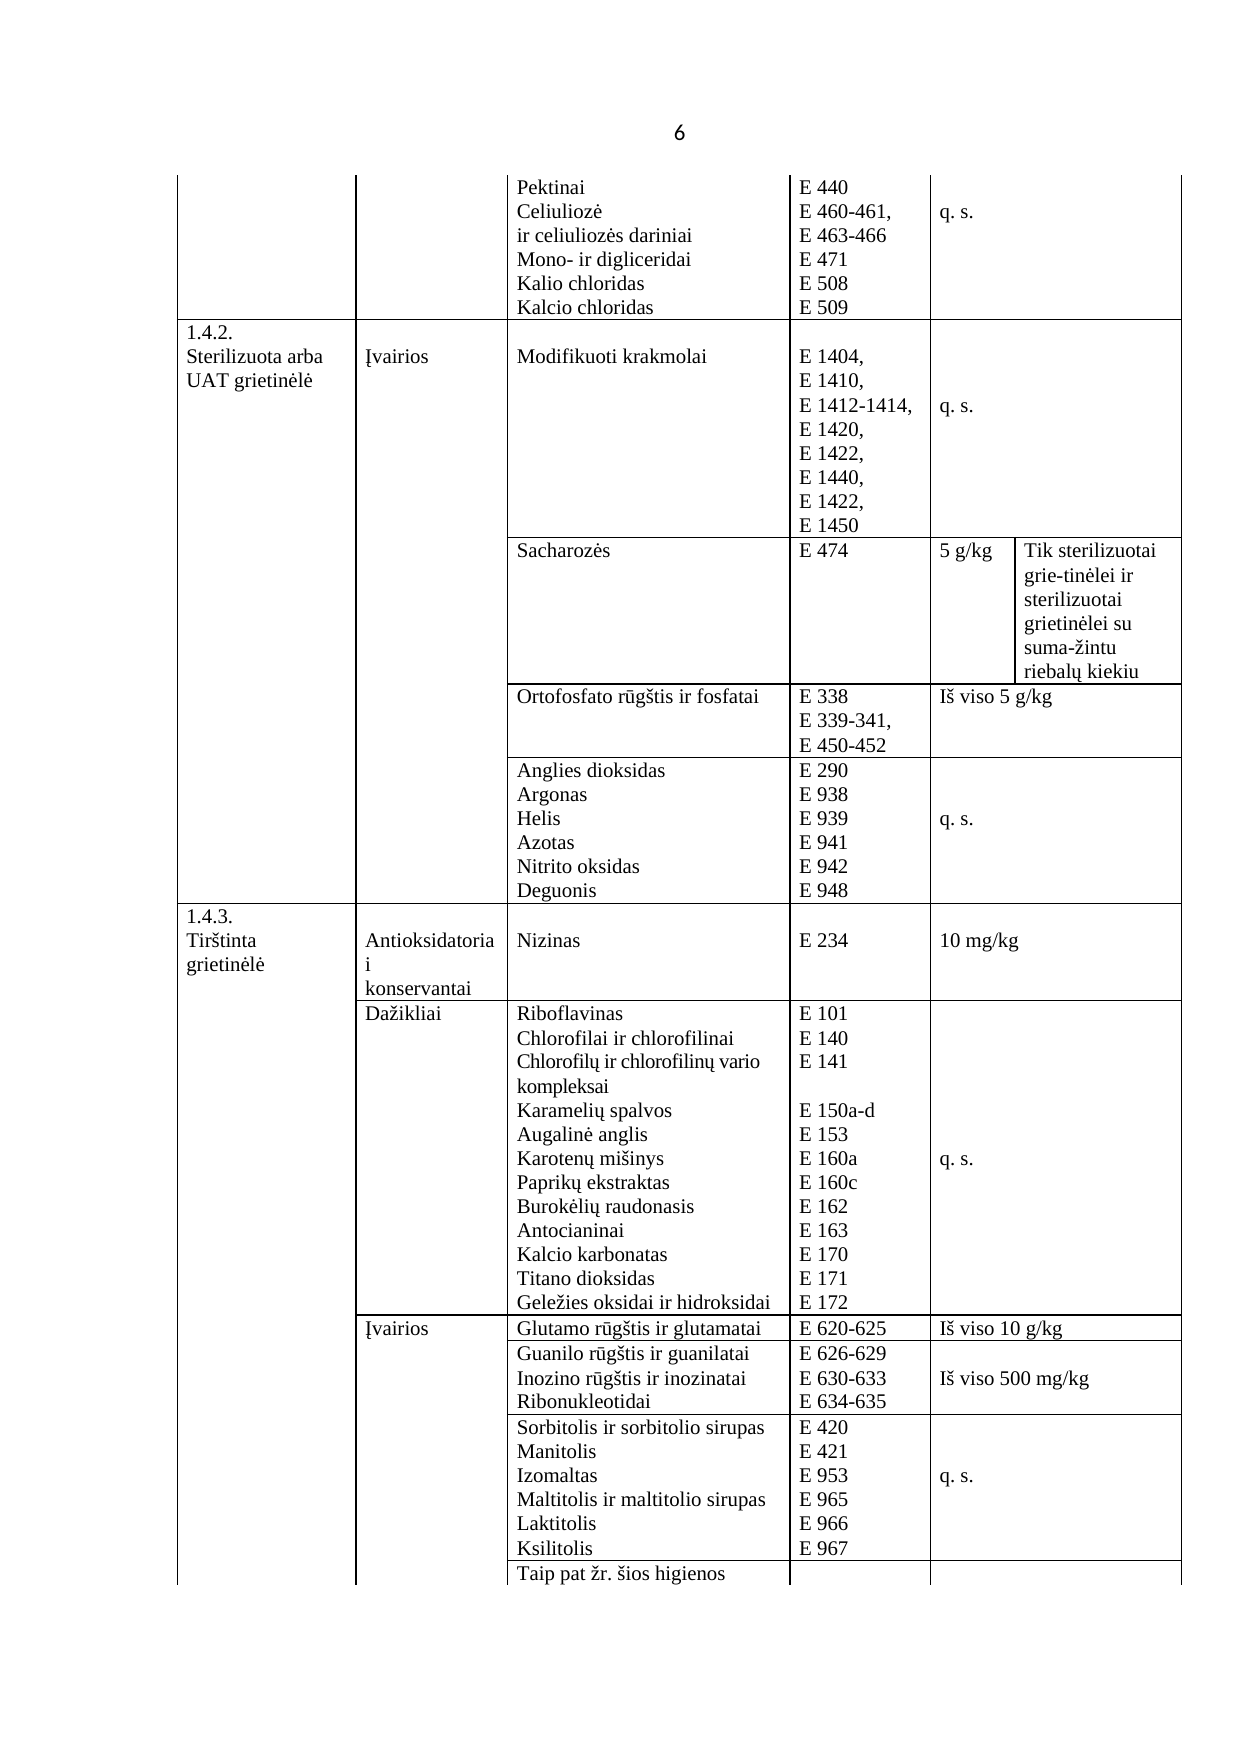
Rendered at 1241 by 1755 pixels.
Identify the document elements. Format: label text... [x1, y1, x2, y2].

table_cell [357, 1025, 507, 1049]
table_cell Helis [508, 806, 789, 830]
table_cell [931, 1242, 1181, 1266]
table_cell [178, 295, 355, 319]
table_cell E 630-633 [791, 1365, 930, 1389]
table_cell E 163 [791, 1218, 930, 1242]
table_cell [357, 757, 507, 782]
table_cell E 150a-d [791, 1098, 930, 1122]
table_cell [178, 1242, 355, 1266]
table_cell [357, 683, 507, 757]
table_cell Chlorofilai ir chlorofilinai [508, 1025, 789, 1049]
table_cell [931, 295, 1181, 319]
table_cell [178, 1560, 355, 1585]
table_cell [357, 879, 507, 902]
table_cell Chlorofilų ir chlorofilinų vario kompleksai [508, 1050, 789, 1098]
table_cell [178, 271, 355, 295]
table_cell q. s. [931, 320, 1181, 537]
table_cell [178, 537, 355, 683]
table_cell E 160c [791, 1170, 930, 1194]
table_cell E 471 [791, 247, 930, 271]
table_cell [178, 1170, 355, 1194]
table_cell [931, 879, 1181, 902]
table_cell [178, 1000, 355, 1025]
table_cell [357, 782, 507, 806]
table_cell [931, 1511, 1181, 1535]
table_cell 1.4.3. Tirštinta grietinėlė [178, 904, 355, 1000]
table_cell [357, 537, 507, 683]
table_cell [357, 199, 507, 247]
table_cell E 153 [791, 1122, 930, 1146]
table_cell [357, 1414, 507, 1439]
table_cell Argonas [508, 782, 789, 806]
table_cell Deguonis [508, 879, 789, 902]
table_cell Mono- ir digliceridai [508, 247, 789, 271]
table_cell [178, 1314, 355, 1340]
table_cell [178, 1194, 355, 1218]
table_cell E 170 [791, 1242, 930, 1266]
table_cell [931, 830, 1181, 854]
table_cell Modifikuoti krakmolai [508, 320, 789, 537]
table_cell Titano dioksidas [508, 1266, 789, 1290]
table_cell Ortofosfato rūgštis ir fosfatai [508, 685, 789, 757]
table_cell [178, 1340, 355, 1365]
table_cell E 290 [791, 758, 930, 782]
table_cell E 460-461, E 463-466 [791, 199, 930, 247]
table_cell Kalcio karbonatas [508, 1242, 789, 1266]
table_cell [931, 1001, 1181, 1025]
table_cell Įvairios [357, 320, 507, 537]
table_cell Iš viso 5 g/kg [931, 685, 1181, 757]
table_cell E 101 [791, 1001, 930, 1025]
table_cell [357, 247, 507, 271]
table_cell [178, 757, 355, 782]
table_cell [178, 1266, 355, 1290]
table_cell 5 g/kg [931, 538, 1014, 683]
table_cell [931, 1050, 1181, 1098]
table_cell [931, 1535, 1181, 1559]
table_cell Ribonukleotidai [508, 1390, 789, 1413]
table_cell [357, 1218, 507, 1242]
table_cell E 474 [791, 538, 930, 683]
table_cell [357, 1146, 507, 1170]
table_cell E 626-629 [791, 1341, 930, 1365]
table_cell [931, 758, 1181, 782]
table_cell Ksilitolis [508, 1535, 789, 1559]
table_cell [931, 1341, 1181, 1365]
table_cell [178, 1365, 355, 1389]
table_cell [931, 1025, 1181, 1049]
table_cell Kalio chloridas [508, 271, 789, 295]
table_cell E 620-625 [791, 1316, 930, 1340]
table_cell Dažikliai [357, 1001, 507, 1025]
table_cell Karotenų mišinys [508, 1146, 789, 1170]
table_cell Tik sterilizuotai grie-tinėlei ir sterilizuotai grietinėlei su suma-žintu riebalų kiekiu [1016, 538, 1181, 683]
table_cell E 338 E 339-341, E 450-452 [791, 685, 930, 757]
table_cell [178, 1050, 355, 1098]
table_cell E 967 [791, 1535, 930, 1559]
table_cell Manitolis [508, 1439, 789, 1463]
table_cell [357, 1487, 507, 1511]
table_cell [791, 1561, 930, 1585]
table_cell E 509 [791, 295, 930, 319]
table_cell [178, 1463, 355, 1487]
table_cell Glutamo rūgštis ir glutamatai [508, 1316, 789, 1340]
table_cell [357, 1439, 507, 1463]
table_cell Nitrito oksidas [508, 854, 789, 878]
table_cell [357, 1266, 507, 1290]
table_cell q. s. [931, 199, 1181, 247]
table_cell Burokėlių raudonasis [508, 1194, 789, 1218]
table_cell [931, 271, 1181, 295]
table_cell [357, 1170, 507, 1194]
table_cell [178, 1414, 355, 1439]
table_cell [357, 1290, 507, 1314]
table_cell [931, 782, 1181, 806]
table_cell [357, 1050, 507, 1098]
table_cell E 172 [791, 1290, 930, 1314]
table_cell [357, 295, 507, 319]
table_cell Iš viso 500 mg/kg [931, 1365, 1181, 1389]
table_cell [178, 1218, 355, 1242]
table_cell [178, 683, 355, 757]
table_cell [931, 1561, 1181, 1585]
table_cell [357, 854, 507, 878]
table_cell Įvairios [357, 1316, 507, 1340]
table_cell [178, 1025, 355, 1049]
table_cell [931, 1170, 1181, 1194]
table_cell Inozino rūgštis ir inozinatai [508, 1365, 789, 1389]
table_cell E 939 [791, 806, 930, 830]
table_cell [178, 1146, 355, 1170]
table_cell Guanilo rūgštis ir guanilatai [508, 1341, 789, 1365]
table_cell Nizinas [508, 904, 789, 1000]
table_cell [178, 1122, 355, 1146]
table_cell [357, 1340, 507, 1365]
table_cell E 1404, E 1410, E 1412-1414, E 1420, E 1422, E 1440, E 1422, E 1450 [791, 320, 930, 537]
table_cell [931, 175, 1181, 199]
table_cell [357, 830, 507, 854]
table_cell [357, 1242, 507, 1266]
table_cell [931, 1390, 1181, 1413]
table_cell [178, 175, 355, 199]
table_cell [178, 854, 355, 878]
table_cell [357, 175, 507, 199]
table_cell [931, 1487, 1181, 1511]
table_cell [357, 1194, 507, 1218]
table_cell E 140 [791, 1025, 930, 1049]
table_cell E 440 [791, 175, 930, 199]
table_cell E 171 [791, 1266, 930, 1290]
table_cell [931, 1266, 1181, 1290]
table_cell E 965 [791, 1487, 930, 1511]
table_cell [178, 1535, 355, 1559]
table_cell [178, 1511, 355, 1535]
table_cell E 634-635 [791, 1390, 930, 1413]
table_cell E 421 [791, 1439, 930, 1463]
table_cell [931, 1218, 1181, 1242]
table_cell E 966 [791, 1511, 930, 1535]
table_cell Izomaltas [508, 1463, 789, 1487]
table_cell E 160a [791, 1146, 930, 1170]
table_cell [357, 1560, 507, 1585]
table_cell 10 mg/kg [931, 904, 1181, 1000]
table_cell Sacharozės [508, 538, 789, 683]
table_cell [178, 830, 355, 854]
table_cell Azotas [508, 830, 789, 854]
table_cell E 953 [791, 1463, 930, 1487]
table_cell [178, 1290, 355, 1314]
table_cell q. s. [931, 806, 1181, 830]
table_cell E 234 [791, 904, 930, 1000]
table_cell q. s. [931, 1463, 1181, 1487]
table_cell q. s. [931, 1146, 1181, 1170]
table_cell [931, 1098, 1181, 1122]
table_cell [931, 1439, 1181, 1463]
table_cell Karamelių spalvos [508, 1098, 789, 1122]
table_cell Laktitolis [508, 1511, 789, 1535]
table_cell Celiuliozė ir celiuliozės dariniai [508, 199, 789, 247]
table_cell Kalcio chloridas [508, 295, 789, 319]
table_cell [178, 806, 355, 830]
table_cell E 942 [791, 854, 930, 878]
table_cell [178, 199, 355, 247]
table_cell [357, 1463, 507, 1487]
table_cell E 938 [791, 782, 930, 806]
table_cell E 141 [791, 1050, 930, 1098]
table_cell [357, 1390, 507, 1413]
table_cell Maltitolis ir maltitolio sirupas [508, 1487, 789, 1511]
table_cell E 948 [791, 879, 930, 902]
table_cell [931, 247, 1181, 271]
table_cell Augalinė anglis [508, 1122, 789, 1146]
table_cell Sorbitolis ir sorbitolio sirupas [508, 1415, 789, 1439]
table_cell Taip pat žr. šios higienos [508, 1561, 789, 1585]
table_cell Geležies oksidai ir hidroksidai [508, 1290, 789, 1314]
table_cell Paprikų ekstraktas [508, 1170, 789, 1194]
table_cell Antioksidatoriai konservantai [357, 904, 507, 1000]
table_cell Riboflavinas [508, 1001, 789, 1025]
table_cell [357, 1122, 507, 1146]
table_cell [178, 1390, 355, 1413]
table_cell [931, 854, 1181, 878]
table_cell [931, 1194, 1181, 1218]
table_cell E 508 [791, 271, 930, 295]
table_cell [178, 879, 355, 902]
table_cell 1.4.2. Sterilizuota arba UAT grietinėlė [178, 320, 355, 537]
table_cell Antocianinai [508, 1218, 789, 1242]
table_cell E 420 [791, 1415, 930, 1439]
table_cell [357, 1535, 507, 1559]
table_cell E 162 [791, 1194, 930, 1218]
table_cell [931, 1415, 1181, 1439]
table_cell E 941 [791, 830, 930, 854]
table_cell [931, 1290, 1181, 1314]
table_cell [178, 1439, 355, 1463]
table_cell Iš viso 10 g/kg [931, 1316, 1181, 1340]
table_cell Anglies dioksidas [508, 758, 789, 782]
table_cell [357, 1098, 507, 1122]
table_cell Pektinai [508, 175, 789, 199]
table_cell [178, 247, 355, 271]
table_cell [357, 806, 507, 830]
table_cell [931, 1122, 1181, 1146]
table_cell [357, 1511, 507, 1535]
table_cell [178, 1098, 355, 1122]
table_cell [178, 1487, 355, 1511]
table_cell [178, 782, 355, 806]
table_cell [357, 271, 507, 295]
table_cell [357, 1365, 507, 1389]
